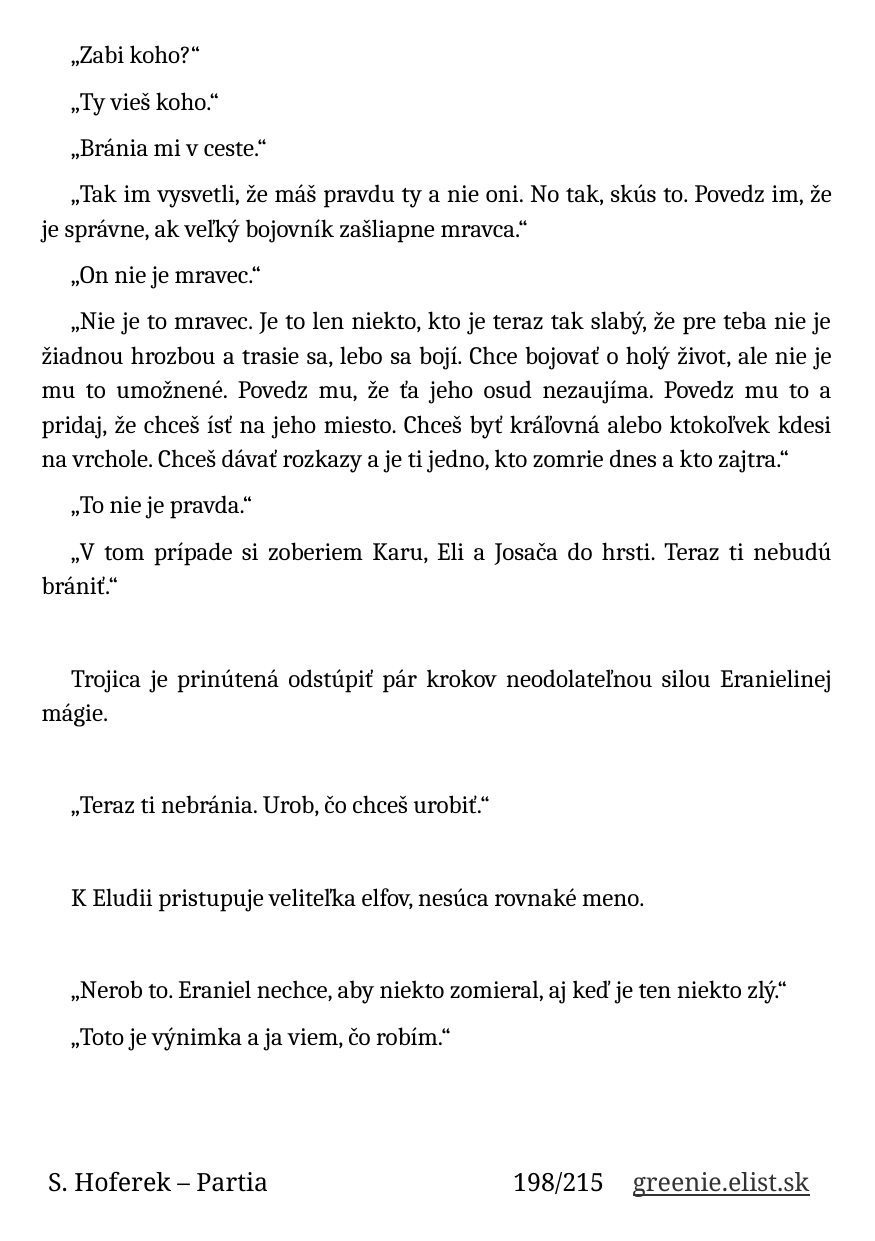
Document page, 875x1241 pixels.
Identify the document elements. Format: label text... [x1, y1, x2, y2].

text „Teraz ti nebránia. Urob, čo chceš urobiť.“ [41, 791, 833, 820]
text „Bránia mi v ceste.“ [41, 134, 833, 163]
text K Eludii pristupuje veliteľka elfov, nesúca rovnaké meno. [41, 884, 833, 913]
text „On nie je mravec.“ [41, 261, 833, 289]
text Trojica je prinútená odstúpiť pár krokov neodolateľnou silou Eranielinej mágie. [41, 664, 833, 728]
text „Nerob to. Eraniel nechce, aby niekto zomieral, aj keď je ten niekto zlý.“ [41, 976, 833, 1005]
text „Toto je výnimka a ja viem, čo robím.“ [41, 1023, 833, 1051]
text „Ty vieš koho.“ [41, 88, 833, 116]
text „Nie je to mravec. Je to len niekto, kto je teraz tak slabý, že pre teba nie je žiadnou hrozbou a trasie sa, lebo sa bojí. Chce bojovať o holý život, ale nie je mu to umožnené. Povedz mu, že ťa jeho osud nezaujíma. Povedz mu to a pridaj, že chceš ísť na jeho miesto. Chceš byť kráľovná alebo ktokoľvek kdesi na vrchole. Chceš dávať rozkazy a je ti jedno, kto zomrie dnes a kto zajtra.“ [41, 307, 833, 474]
text „Zabi koho?“ [41, 41, 833, 70]
text „To nie je pravda.“ [41, 491, 833, 520]
text „V tom prípade si zoberiem Karu, Eli a Josača do hrsti. Teraz ti nebudú brániť.“ [41, 537, 833, 601]
text „Tak im vysvetli, že máš pravdu ty a nie oni. No tak, skús to. Povedz im, že je správne, ak veľký bojovník zašliapne mravca.“ [41, 180, 833, 243]
